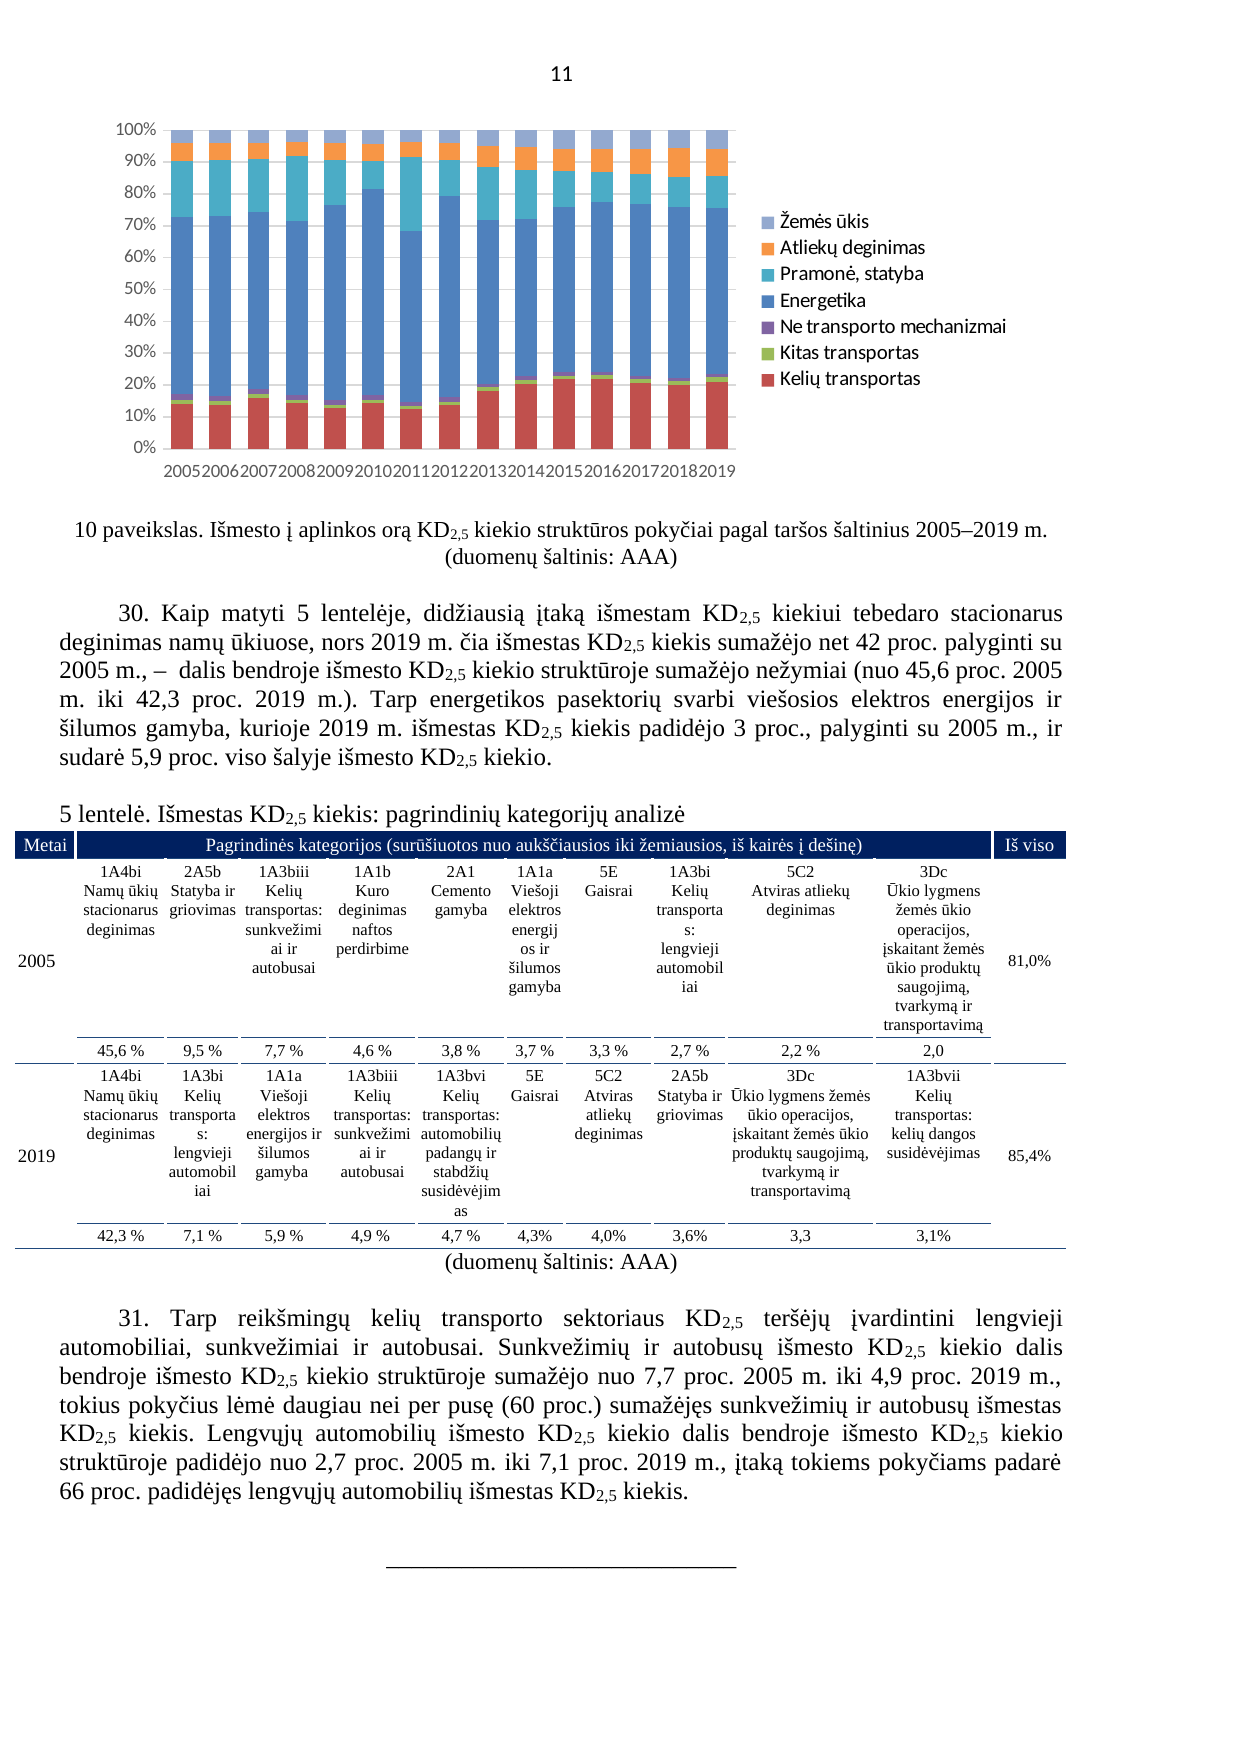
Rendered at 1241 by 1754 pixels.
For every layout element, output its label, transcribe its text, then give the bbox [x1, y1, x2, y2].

table_cell 1A4bi Namų ūkių stacionarus deginimas [77, 859, 164, 1037]
table_cell 1A3bvi Kelių transportas: automobilių padangų ir stabdžių susidėvėjimas [418, 1064, 504, 1222]
table_cell 4,7 % [418, 1224, 504, 1248]
table_cell 2,0 [876, 1038, 991, 1063]
text (duomenų šaltinis: AAA) [59, 543, 1063, 569]
table_cell 2,2 % [728, 1038, 873, 1063]
table_cell 1A3biii Kelių transportas: sunkvežimiai ir autobusai [329, 1064, 415, 1222]
table_cell 81,0% [994, 859, 1066, 1063]
table_cell 3,1% [876, 1224, 991, 1248]
table_cell 4,0% [566, 1224, 651, 1248]
table_cell 1A1a Viešoji elektros energijos ir šilumos gamyba [241, 1064, 326, 1222]
table_cell 42,3 % [77, 1224, 164, 1248]
table_cell 3,7 % [507, 1038, 563, 1063]
table_cell 2005 [15, 859, 74, 1063]
table_cell 5C2 Atviras atliekų deginimas [728, 859, 873, 1037]
table_cell 2019 [15, 1064, 74, 1248]
table_cell 2A5b Statyba ir griovimas [654, 1064, 725, 1222]
text 10 paveikslas. Išmesto į aplinkos orą KD2,5 kiekio struktūros pokyčiai pagal taršos šaltinius 2005–2019 m. [59, 516, 1063, 543]
table_cell 1A1b Kuro deginimas naftos perdirbime [329, 859, 415, 1037]
table_cell 4,9 % [329, 1224, 415, 1248]
table_cell 1A3bvii Kelių transportas: kelių dangos susidėvėjimas [876, 1064, 991, 1222]
table_cell 7,7 % [241, 1038, 326, 1063]
table_header Iš viso [994, 831, 1066, 858]
table_cell 9,5 % [167, 1038, 238, 1063]
table_cell 3,8 % [418, 1038, 504, 1063]
table_cell 2A5b Statyba ir griovimas [167, 859, 238, 1037]
table_cell 3,3 % [566, 1038, 651, 1063]
table_cell 4,3% [507, 1224, 563, 1248]
text 31. Tarp reikšmingų kelių transporto sektoriaus KD2,5 teršėjų įvardintini lengvieji automobiliai, sunkvežimiai ir autobusai. Sunkvežimių ir autobusų išmesto KD2,5 kiekio dalis bendroje išmesto KD2,5 kiekio struktūroje sumažėjo nuo 7,7 proc. 2005 m. iki 4,9 proc. 2019 m., tokius pokyčius lėmė daugiau nei per pusę (60 proc.) sumažėjęs sunkvežimių ir autobusų išmestas KD2,5 kiekis. Lengvųjų automobilių išmesto KD2,5 kiekio dalis bendroje išmesto KD2,5 kiekio struktūroje padidėjo nuo 2,7 proc. 2005 m. iki 7,1 proc. 2019 m., įtaką tokiems pokyčiams padarė 66 proc. padidėjęs lengvųjų automobilių išmestas KD2,5 kiekis. [59, 1303, 1063, 1505]
table_cell 3,6% [654, 1224, 725, 1248]
text (duomenų šaltinis: AAA) [59, 1249, 1063, 1275]
text ____________________________ [59, 1533, 1063, 1571]
table_cell 2,7 % [654, 1038, 725, 1063]
table_cell 7,1 % [167, 1224, 238, 1248]
table_cell 3Dc Ūkio lygmens žemės ūkio operacijos, įskaitant žemės ūkio produktų saugojimą, tvarkymą ir transportavimą [728, 1064, 873, 1222]
table_cell 5E Gaisrai [566, 859, 651, 1037]
text 30. Kaip matyti 5 lentelėje, didžiausią įtaką išmestam KD2,5 kiekiui tebedaro stacionarus deginimas namų ūkiuose, nors 2019 m. čia išmestas KD2,5 kiekis sumažėjo net 42 proc. palyginti su 2005 m., – dalis bendroje išmesto KD2,5 kiekio struktūroje sumažėjo nežymiai (nuo 45,6 proc. 2005 m. iki 42,3 proc. 2019 m.). Tarp energetikos pasektorių svarbi viešosios elektros energijos ir šilumos gamyba, kurioje 2019 m. išmestas KD2,5 kiekis padidėjo 3 proc., palyginti su 2005 m., ir sudarė 5,9 proc. viso šalyje išmesto KD2,5 kiekio. [59, 598, 1063, 770]
table_cell 5C2 Atviras atliekų deginimas [566, 1064, 651, 1222]
table_cell 45,6 % [77, 1038, 164, 1063]
table_cell 5E Gaisrai [507, 1064, 563, 1222]
table_cell 1A1a Viešoji elektros energijos ir šilumos gamyba [507, 859, 563, 1037]
table_cell 3Dc Ūkio lygmens žemės ūkio operacijos, įskaitant žemės ūkio produktų saugojimą, tvarkymą ir transportavimą [876, 859, 991, 1037]
table_header Metai [15, 831, 74, 858]
table_cell 2A1 Cemento gamyba [418, 859, 504, 1037]
table_cell 3,3 [728, 1224, 873, 1248]
table_cell 5,9 % [241, 1224, 326, 1248]
text 5 lentelė. Išmestas KD2,5 kiekis: pagrindinių kategorijų analizė [59, 799, 1063, 828]
table_header Pagrindinės kategorijos (surūšiuotos nuo aukščiausios iki žemiausios, iš kairės į dešinę) [77, 831, 991, 858]
table_cell 4,6 % [329, 1038, 415, 1063]
table_cell 85,4% [994, 1064, 1066, 1248]
table_cell 1A3bi Kelių transportas: lengvieji automobiliai [167, 1064, 238, 1222]
table_cell 1A3bi Kelių transportas: lengvieji automobiliai [654, 859, 725, 1037]
table_cell 1A4bi Namų ūkių stacionarus deginimas [77, 1064, 164, 1222]
table_cell 1A3biii Kelių transportas: sunkvežimiai ir autobusai [241, 859, 326, 1037]
